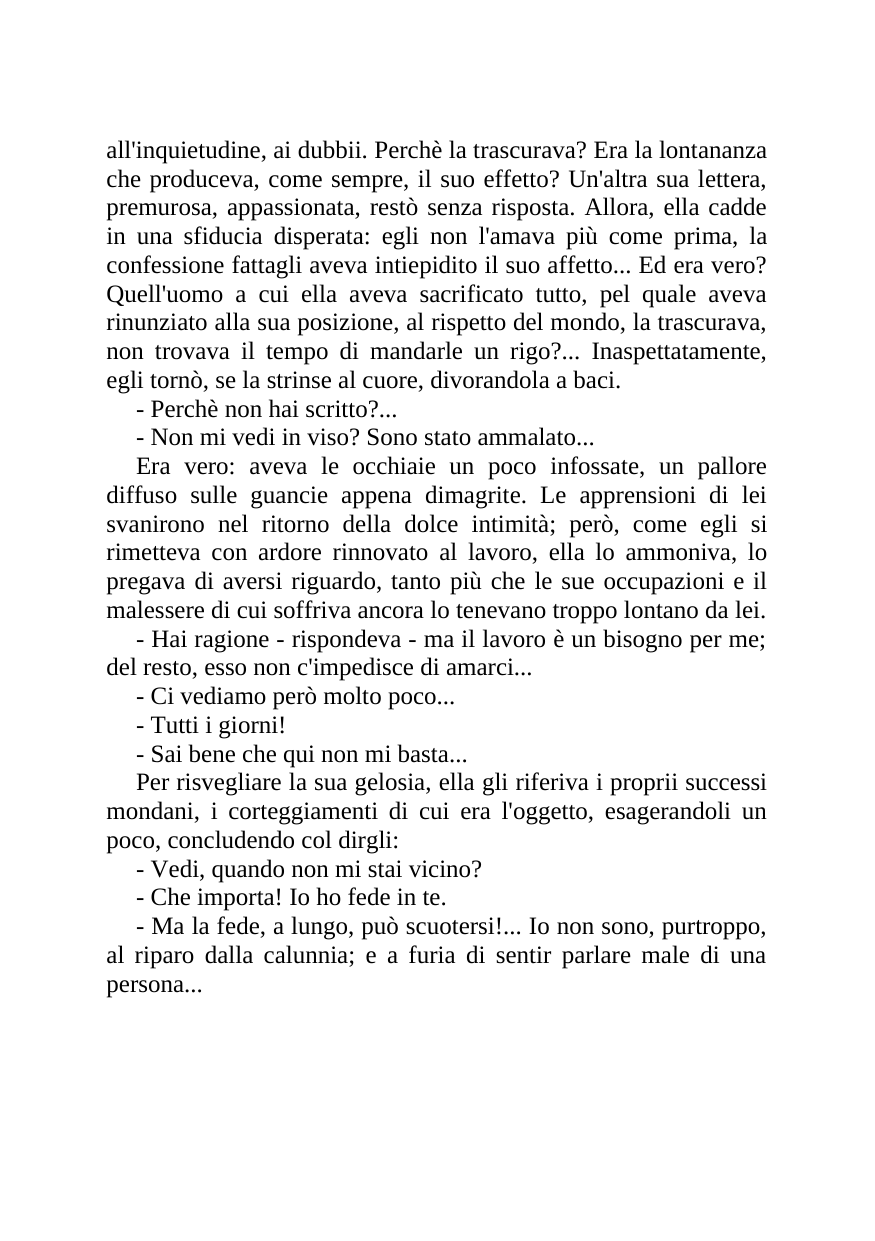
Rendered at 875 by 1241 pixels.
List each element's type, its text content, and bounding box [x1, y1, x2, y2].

text - Che importa! Io ho fede in te. [106, 882, 768, 911]
text - Vedi, quando non mi stai vicino? [106, 854, 768, 882]
text Per risvegliare la sua gelosia, ella gli riferiva i proprii successi mondani, i corteggiamenti di cui era l'oggetto, esagerandoli un poco, concludendo col dirgli: [106, 767, 768, 854]
text - Sai bene che qui non mi basta... [106, 739, 768, 767]
text - Perchè non hai scritto?... [106, 394, 768, 422]
text all'inquietudine, ai dubbii. Perchè la trascurava? Era la lontananza che produceva, come sempre, il suo effetto? Un'altra sua lettera, premurosa, appassionata, restò senza risposta. Allora, ella cadde in una sfiducia disperata: egli non l'amava più come prima, la confessione fattagli aveva intiepidito il suo affetto... Ed era vero? Quell'uomo a cui ella aveva sacrificato tutto, pel quale aveva rinunziato alla sua posizione, al rispetto del mondo, la trascurava, non trovava il tempo di mandarle un rigo?... Inaspettatamente, egli tornò, se la strinse al cuore, divorandola a baci. [106, 135, 768, 394]
text - Tutti i giorni! [106, 710, 768, 739]
text - Non mi vedi in viso? Sono stato ammalato... [106, 422, 768, 451]
text - Ci vediamo però molto poco... [106, 681, 768, 710]
text Era vero: aveva le occhiaie un poco infossate, un pallore diffuso sulle guancie appena dimagrite. Le apprensioni di lei svanirono nel ritorno della dolce intimità; però, come egli si rimetteva con ardore rinnovato al lavoro, ella lo ammoniva, lo pregava di aversi riguardo, tanto più che le sue occupazioni e il malessere di cui soffriva ancora lo tenevano troppo lontano da lei. [106, 451, 768, 624]
text - Hai ragione - rispondeva - ma il lavoro è un bisogno per me; del resto, esso non c'impedisce di amarci... [106, 624, 768, 681]
text - Ma la fede, a lungo, può scuotersi!... Io non sono, purtroppo, al riparo dalla calunnia; e a furia di sentir parlare male di una persona... [106, 911, 768, 997]
